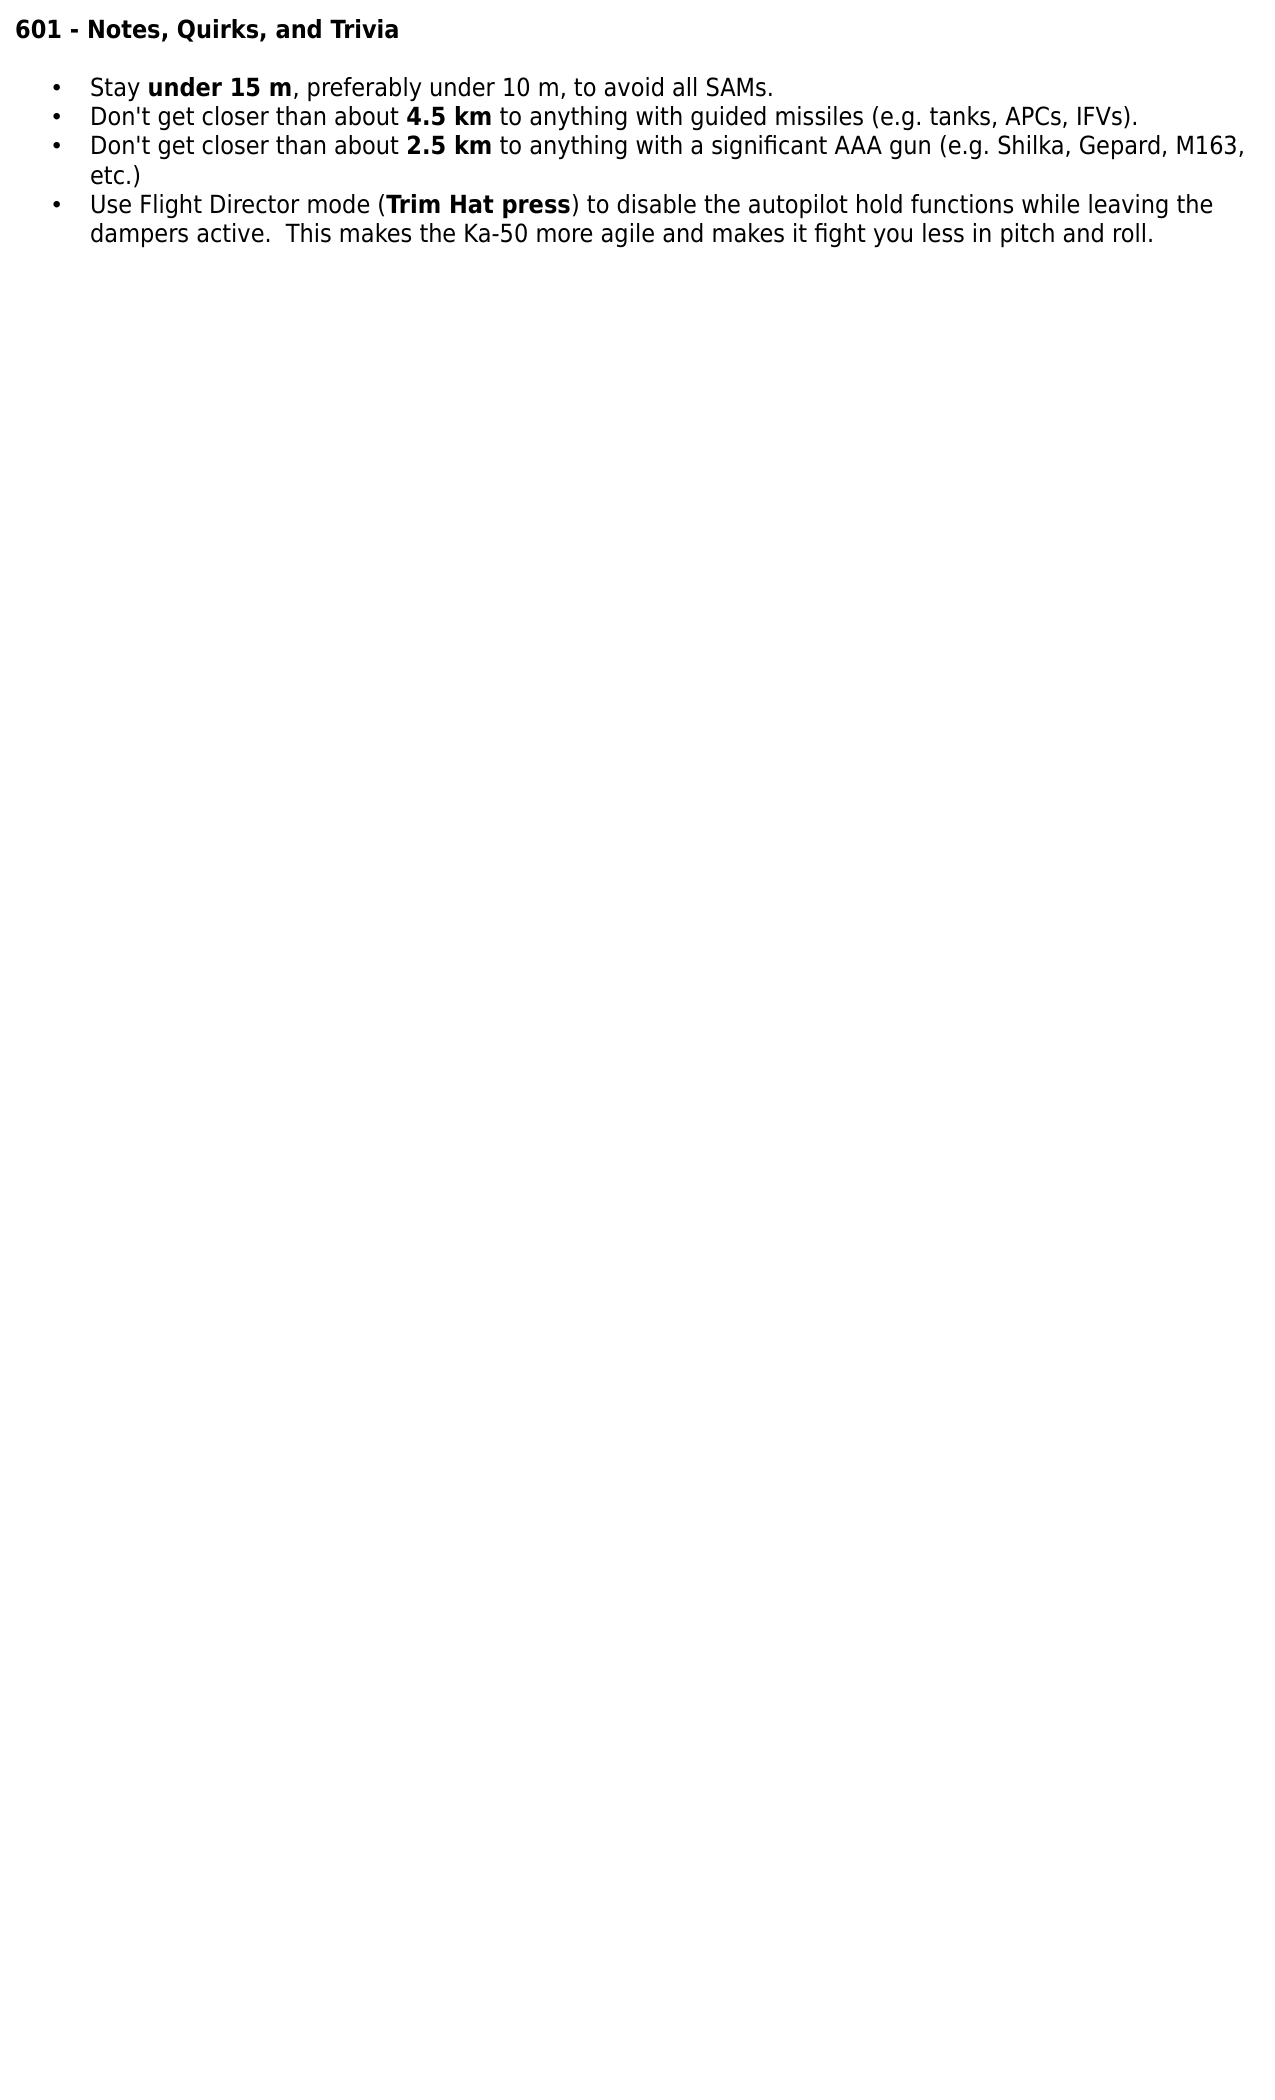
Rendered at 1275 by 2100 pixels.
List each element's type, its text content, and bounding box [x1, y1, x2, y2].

list Stay under 15 m, preferably under 10 m, to avoid all SAMs. [52, 73, 1260, 102]
list Don't get closer than about 4.5 km to anything with guided missiles (e.g. tanks, APCs, IFVs). [52, 102, 1260, 132]
list Don't get closer than about 2.5 km to anything with a significant AAA gun (e.g. Shilka, Gepard, M163, etc.) [52, 132, 1260, 190]
text 601 - Notes, Quirks, and Trivia [15, 15, 1260, 44]
list Use Flight Director mode (Trim Hat press) to disable the autopilot hold functions while leaving the dampers active. This makes the Ka-50 more agile and makes it fight you less in pitch and roll. [52, 190, 1260, 248]
